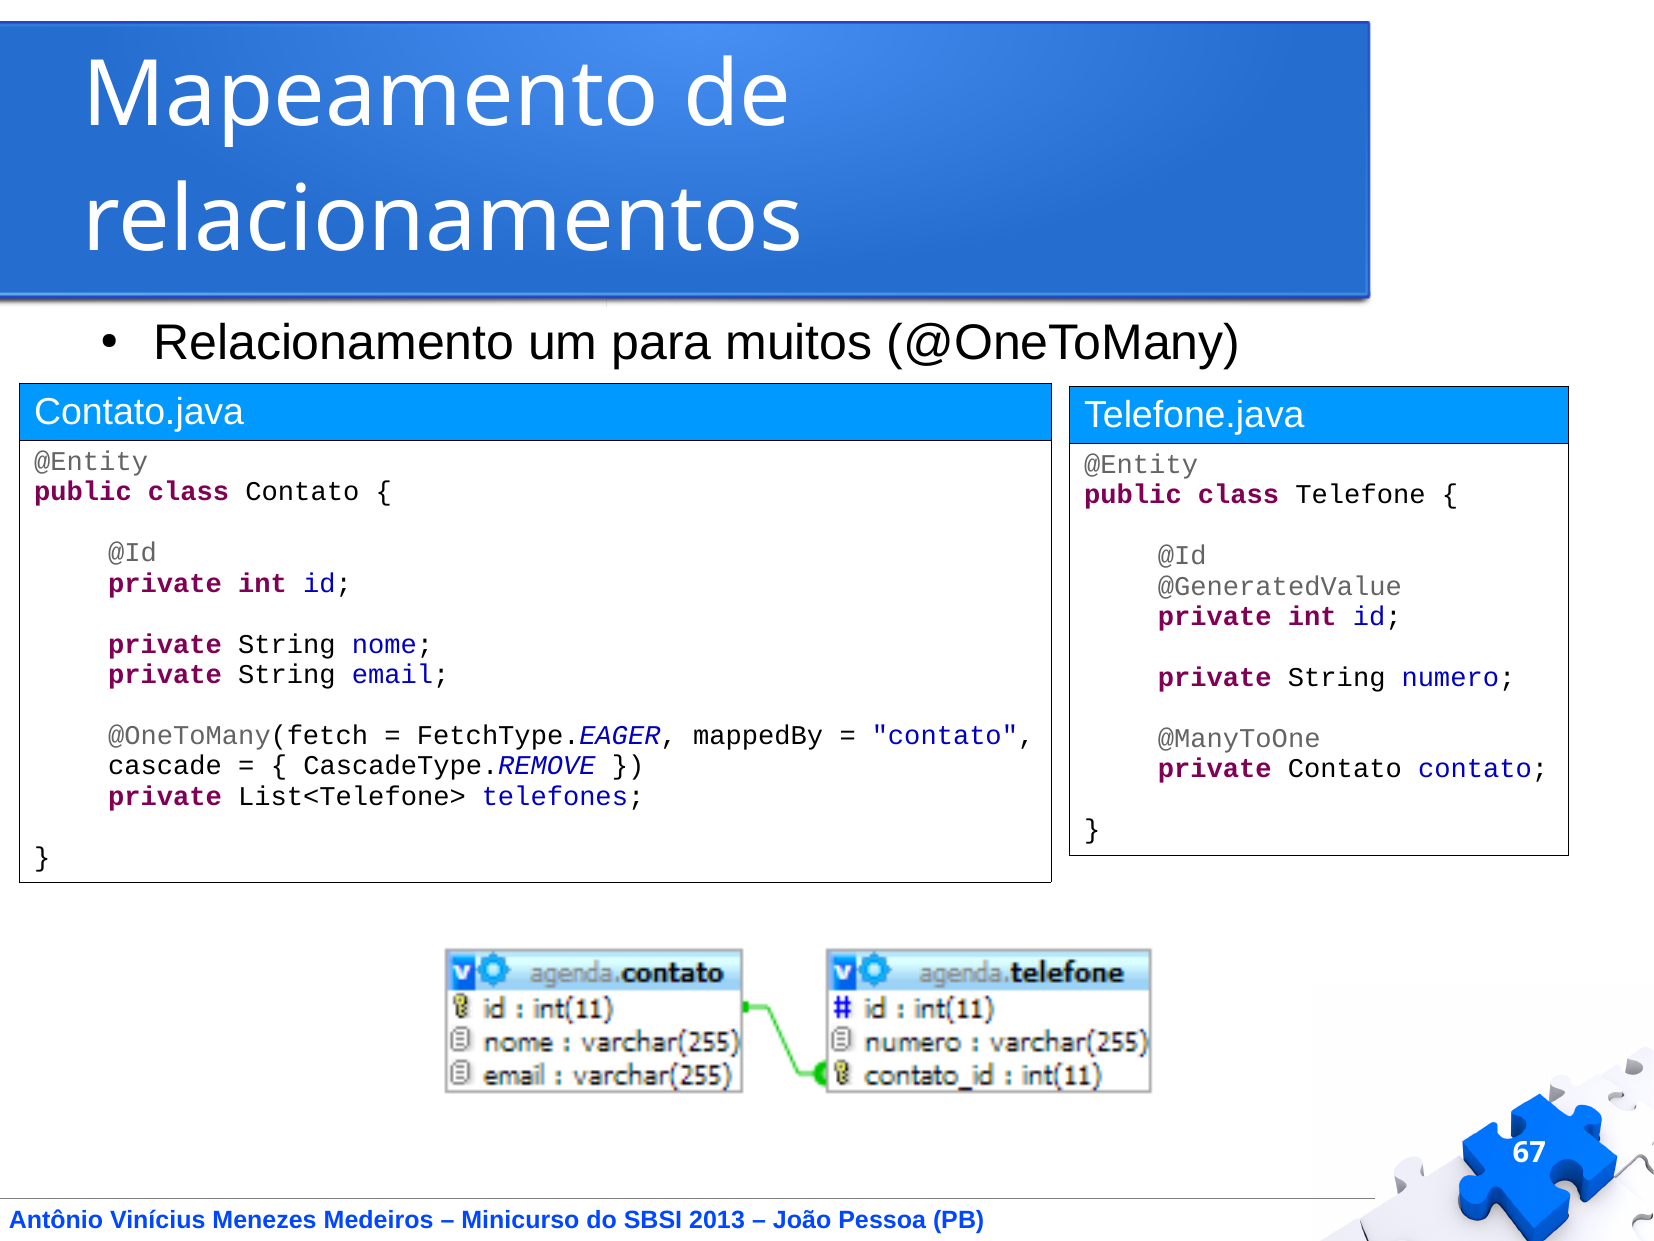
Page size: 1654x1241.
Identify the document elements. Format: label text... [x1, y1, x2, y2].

table_cell @Entity public class Contato { @Id private int id; private String nome; private String email; @OneToMany(fetch = FetchType.EAGER, mappedBy = "contato", cascade = { CascadeType.REMOVE }) private List<Telefone> telefones; } [20, 441, 1051, 882]
picture [1311, 983, 1654, 1241]
table_header Telefone.java [1070, 387, 1568, 443]
picture [443, 944, 1158, 1105]
title Mapeamento de relacionamentos [82, 49, 1323, 257]
table_header Contato.java [20, 384, 1051, 440]
picture [0, 21, 1375, 307]
table_cell @Entity public class Telefone { @Id @GeneratedValue private int id; private String numero; @ManyToOne private Contato contato; } [1070, 444, 1568, 855]
list Relacionamento um para muitos (@OneToMany) [82, 314, 1356, 1034]
